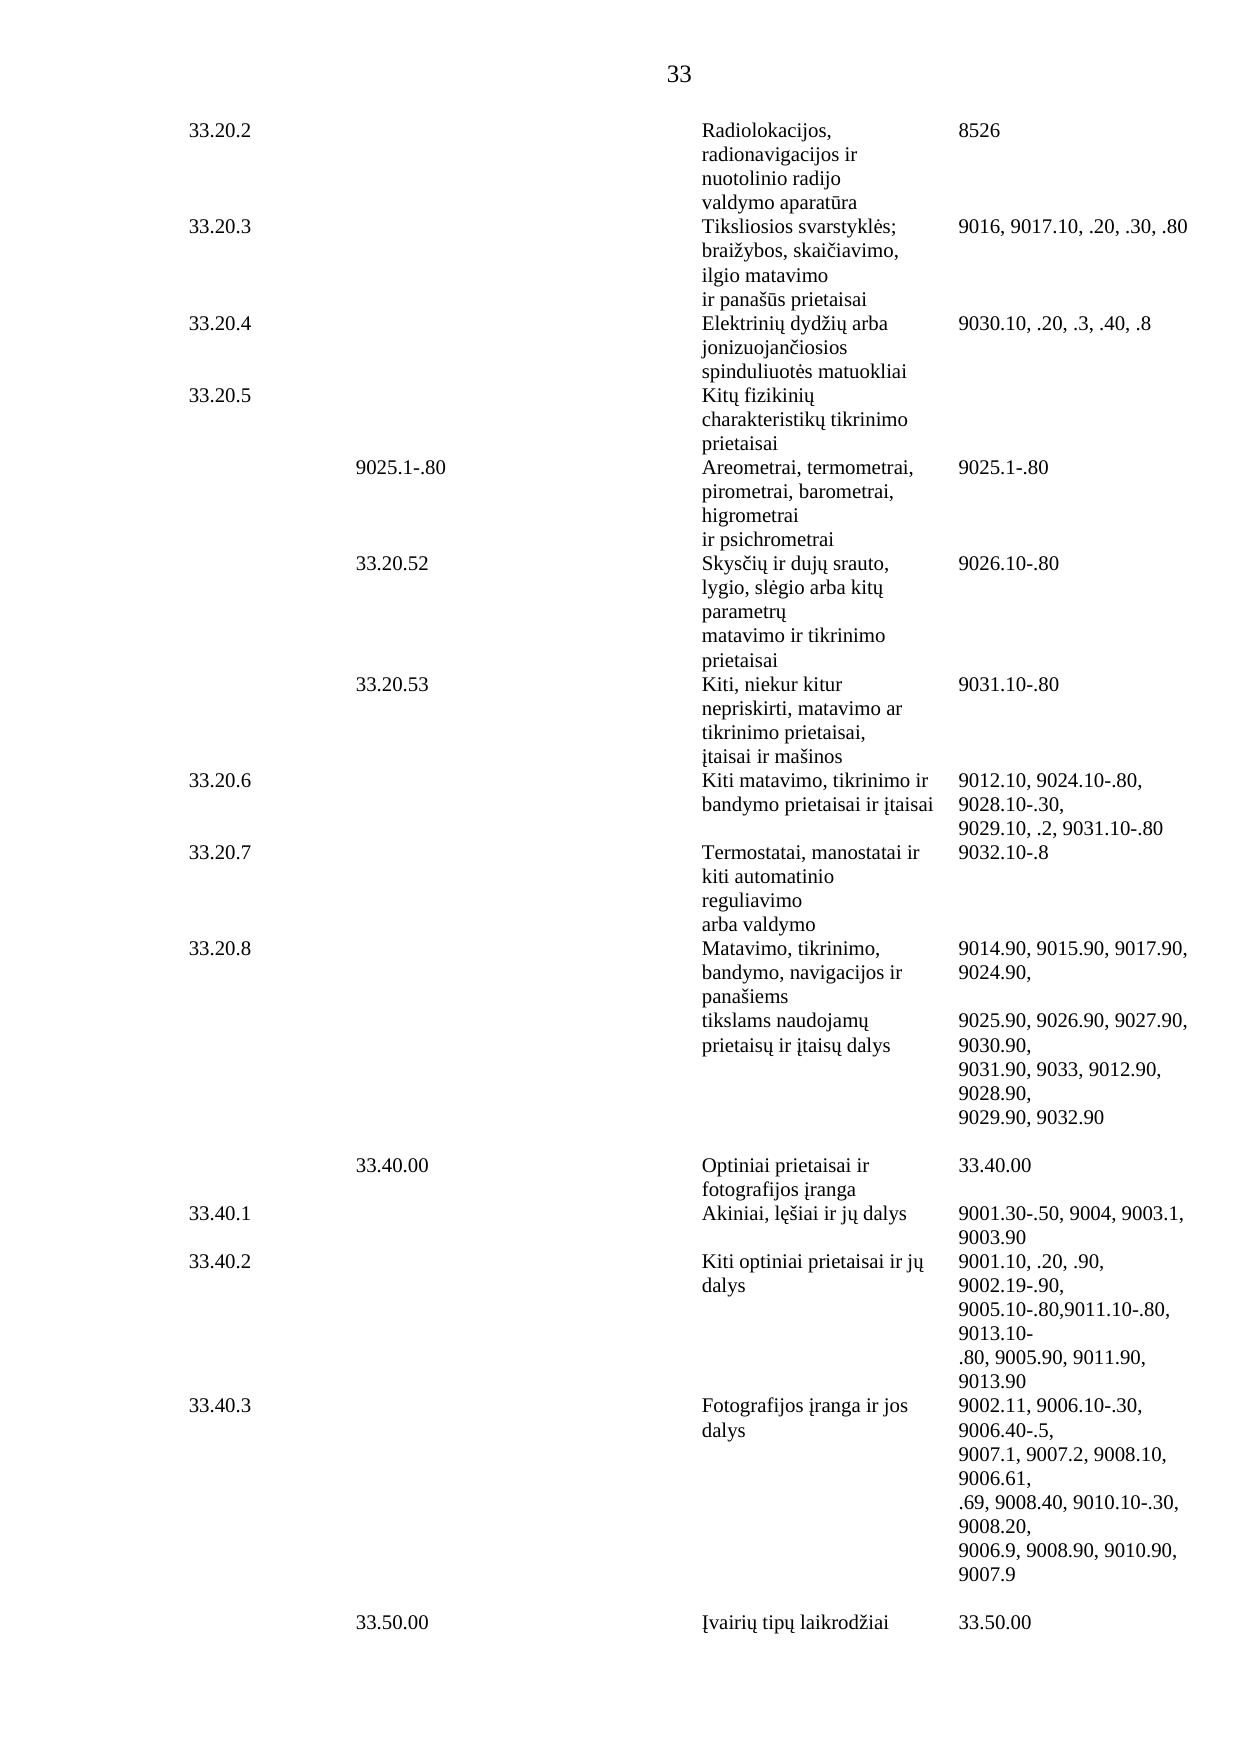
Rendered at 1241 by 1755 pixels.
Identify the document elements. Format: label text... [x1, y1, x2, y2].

table_cell [344, 1105, 690, 1129]
table_cell Fotografijos įranga ir jos dalys [690, 1394, 947, 1442]
table_cell 33.40.2 [177, 1249, 344, 1297]
table_cell [344, 118, 690, 190]
table_cell [177, 1009, 344, 1057]
table_cell [690, 1105, 947, 1129]
table_cell Areometrai, termometrai, pirometrai, barometrai, higrometrai [690, 455, 947, 527]
table_cell [177, 624, 344, 672]
table_cell 33.40.00 [947, 1153, 1204, 1201]
table_cell [177, 190, 344, 214]
table_cell 9030.10, .20, .3, .40, .8 [947, 311, 1204, 383]
table_cell [344, 1538, 690, 1586]
table_cell [947, 1586, 1204, 1610]
table_cell Tiksliosios svarstyklės; braižybos, skaičiavimo, ilgio matavimo [690, 214, 947, 287]
table_cell Termostatai, manostatai ir kiti automatinio reguliavimo [690, 840, 947, 912]
table_cell [344, 624, 690, 672]
table_cell [177, 1297, 344, 1345]
table_cell [177, 816, 344, 840]
table_cell 9026.10-.80 [947, 551, 1204, 623]
table_cell 33.40.3 [177, 1394, 344, 1442]
table_cell [344, 311, 690, 383]
table_cell 9012.10, 9024.10-.80, 9028.10-.30, [947, 768, 1204, 816]
table_cell [344, 1297, 690, 1345]
table_cell [344, 1249, 690, 1297]
table_cell [177, 1586, 344, 1610]
table_cell 9016, 9017.10, .20, .30, .80 [947, 214, 1204, 287]
table_cell įtaisai ir mašinos [690, 744, 947, 768]
table_cell valdymo aparatūra [690, 190, 947, 214]
table_cell [690, 1490, 947, 1538]
table_cell 9014.90, 9015.90, 9017.90, 9024.90, [947, 936, 1204, 1008]
table_cell 33.20.3 [177, 214, 344, 287]
table_cell 9029.10, .2, 9031.10-.80 [947, 816, 1204, 840]
table_cell [690, 1538, 947, 1586]
table_cell 33.20.52 [344, 551, 690, 623]
table_cell [177, 1129, 344, 1153]
table_cell 33.20.4 [177, 311, 344, 383]
table_cell [344, 840, 690, 912]
table_cell [177, 1538, 344, 1586]
table_cell [177, 1057, 344, 1105]
table_cell [344, 816, 690, 840]
table_cell 33.20.8 [177, 936, 344, 1008]
table_cell [690, 1442, 947, 1490]
table_cell 9007.1, 9007.2, 9008.10, 9006.61, [947, 1442, 1204, 1490]
table_cell 33.40.1 [177, 1201, 344, 1249]
table_cell [690, 816, 947, 840]
table_cell [344, 1129, 690, 1153]
table_cell [344, 1057, 690, 1105]
table_cell [690, 1586, 947, 1610]
table_cell [177, 744, 344, 768]
table_cell [947, 287, 1204, 311]
table_cell Kiti optiniai prietaisai ir jų dalys [690, 1249, 947, 1297]
table_cell [947, 912, 1204, 936]
table_cell 9031.90, 9033, 9012.90, 9028.90, [947, 1057, 1204, 1105]
table_cell Skysčių ir dujų srauto, lygio, slėgio arba kitų parametrų [690, 551, 947, 623]
table_cell [947, 624, 1204, 672]
table_cell 9029.90, 9032.90 [947, 1105, 1204, 1129]
table_cell Kiti matavimo, tikrinimo ir bandymo prietaisai ir įtaisai [690, 768, 947, 816]
table_cell 9025.1-.80 [947, 455, 1204, 527]
table_cell [344, 383, 690, 455]
table_cell [344, 1442, 690, 1490]
table_cell [177, 527, 344, 551]
table_cell 9025.1-.80 [344, 455, 690, 527]
table_cell Akiniai, lęšiai ir jų dalys [690, 1201, 947, 1249]
table_cell [177, 551, 344, 623]
table_cell [344, 936, 690, 1008]
table_cell tikslams naudojamų prietaisų ir įtaisų dalys [690, 1009, 947, 1057]
table_cell [344, 190, 690, 214]
table_cell [177, 1153, 344, 1201]
table_cell 8526 [947, 118, 1204, 190]
table_cell [344, 912, 690, 936]
table_cell [344, 287, 690, 311]
table_cell [344, 768, 690, 816]
table_cell Įvairių tipų laikrodžiai [690, 1610, 947, 1634]
table_cell [177, 1442, 344, 1490]
table_cell Optiniai prietaisai ir fotografijos įranga [690, 1153, 947, 1201]
table_cell 9005.10-.80,9011.10-.80, 9013.10- [947, 1297, 1204, 1345]
table_cell [177, 1105, 344, 1129]
table_cell .80, 9005.90, 9011.90, 9013.90 [947, 1345, 1204, 1393]
table_cell [947, 1129, 1204, 1153]
table_cell [947, 383, 1204, 455]
table_cell [177, 1610, 344, 1634]
table_cell .69, 9008.40, 9010.10-.30, 9008.20, [947, 1490, 1204, 1538]
table_cell 33.20.2 [177, 118, 344, 190]
table_cell [177, 1345, 344, 1393]
table_cell [947, 527, 1204, 551]
table_cell matavimo ir tikrinimo prietaisai [690, 624, 947, 672]
table_cell Matavimo, tikrinimo, bandymo, navigacijos ir panašiems [690, 936, 947, 1008]
table_cell [344, 1394, 690, 1442]
table_cell [177, 1490, 344, 1538]
table_cell 9001.10, .20, .90, 9002.19-.90, [947, 1249, 1204, 1297]
table_cell 33.40.00 [344, 1153, 690, 1201]
table_cell [344, 1201, 690, 1249]
table_cell Elektrinių dydžių arba jonizuojančiosios spinduliuotės matuokliai [690, 311, 947, 383]
table_cell 33.50.00 [947, 1610, 1204, 1634]
table_cell [344, 1345, 690, 1393]
table_cell [947, 190, 1204, 214]
table_cell Kitų fizikinių charakteristikų tikrinimo prietaisai [690, 383, 947, 455]
table_cell [177, 455, 344, 527]
table_cell [177, 672, 344, 744]
table_cell [344, 527, 690, 551]
table_cell [690, 1057, 947, 1105]
table_cell [344, 1009, 690, 1057]
table_cell [177, 912, 344, 936]
table_cell ir panašūs prietaisai [690, 287, 947, 311]
table_cell [344, 214, 690, 287]
table_cell [344, 1490, 690, 1538]
table_cell Radiolokacijos, radionavigacijos ir nuotolinio radijo [690, 118, 947, 190]
table_cell [344, 1586, 690, 1610]
table_cell 33.20.6 [177, 768, 344, 816]
table_cell [344, 744, 690, 768]
table_cell 9001.30-.50, 9004, 9003.1, 9003.90 [947, 1201, 1204, 1249]
table_cell 33.20.5 [177, 383, 344, 455]
table_cell [690, 1297, 947, 1345]
table_cell ir psichrometrai [690, 527, 947, 551]
table_cell arba valdymo [690, 912, 947, 936]
table_cell [690, 1129, 947, 1153]
table_cell [690, 1345, 947, 1393]
table_cell 33.20.53 [344, 672, 690, 744]
table_cell 33.50.00 [344, 1610, 690, 1634]
table_cell [177, 287, 344, 311]
table_cell 9006.9, 9008.90, 9010.90, 9007.9 [947, 1538, 1204, 1586]
table_cell 9002.11, 9006.10-.30, 9006.40-.5, [947, 1394, 1204, 1442]
table_cell 9032.10-.8 [947, 840, 1204, 912]
table_cell 9025.90, 9026.90, 9027.90, 9030.90, [947, 1009, 1204, 1057]
table_cell 9031.10-.80 [947, 672, 1204, 744]
table_cell Kiti, niekur kitur nepriskirti, matavimo ar tikrinimo prietaisai, [690, 672, 947, 744]
table_cell [947, 744, 1204, 768]
table_cell 33.20.7 [177, 840, 344, 912]
